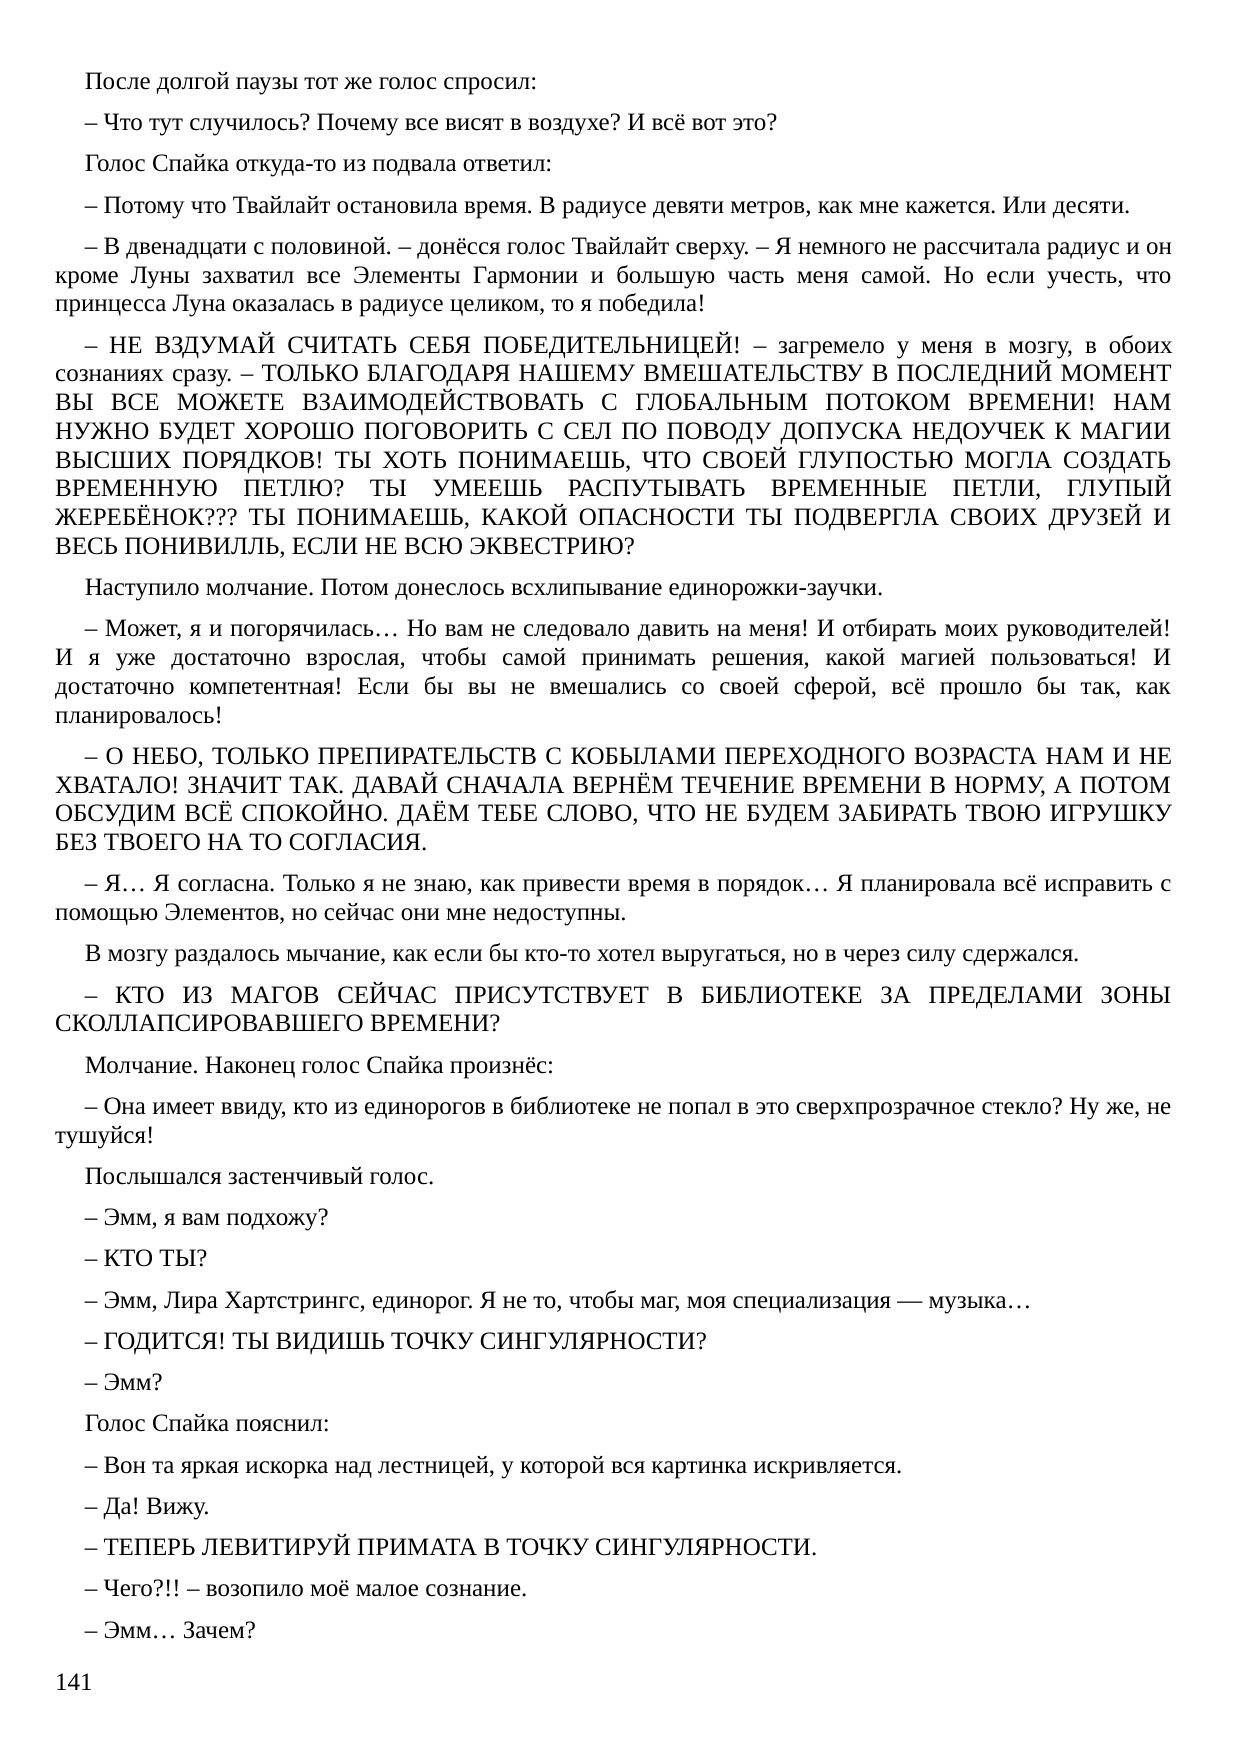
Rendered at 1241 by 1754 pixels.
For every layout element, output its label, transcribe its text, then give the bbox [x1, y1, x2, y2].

text – Эмм… Зачем? [55, 1615, 1173, 1643]
text – Что тут случилось? Почему все висят в воздухе? И всё вот это? [55, 107, 1173, 136]
text – ГОДИТСЯ! ТЫ ВИДИШЬ ТОЧКУ СИНГУЛЯРНОСТИ? [55, 1326, 1173, 1355]
text – Эмм, я вам подхожу? [55, 1202, 1173, 1231]
text – Чего?!! – возопило моё малое сознание. [55, 1573, 1173, 1602]
text – Может, я и погорячилась… Но вам не следовало давить на меня! И отбирать моих руководителей! И я уже достаточно взрослая, чтобы самой принимать решения, какой магией пользоваться! И достаточно компетентная! Если бы вы не вмешались со своей сферой, всё прошло бы так, как планировалось! [55, 613, 1173, 728]
text – Да! Вижу. [55, 1491, 1173, 1520]
text Голос Спайка пояснил: [55, 1408, 1173, 1437]
text – ТЕПЕРЬ ЛЕВИТИРУЙ ПРИМАТА В ТОЧКУ СИНГУЛЯРНОСТИ. [55, 1532, 1173, 1561]
text – КТО ИЗ МАГОВ СЕЙЧАС ПРИСУТСТВУЕТ В БИБЛИОТЕКЕ ЗА ПРЕДЕЛАМИ ЗОНЫ СКОЛЛАПСИРОВАВШЕГО ВРЕМЕНИ? [55, 980, 1173, 1037]
text – Эмм, Лира Хартстрингс, единорог. Я не то, чтобы маг, моя специализация — музыка… [55, 1285, 1173, 1313]
text – НЕ ВЗДУМАЙ СЧИТАТЬ СЕБЯ ПОБЕДИТЕЛЬНИЦЕЙ! – загремело у меня в мозгу, в обоих сознаниях сразу. – ТОЛЬКО БЛАГОДАРЯ НАШЕМУ ВМЕШАТЕЛЬСТВУ В ПОСЛЕДНИЙ МОМЕНТ ВЫ ВСЕ МОЖЕТЕ ВЗАИМОДЕЙСТВОВАТЬ С ГЛОБАЛЬНЫМ ПОТОКОМ ВРЕМЕНИ! НАМ НУЖНО БУДЕТ ХОРОШО ПОГОВОРИТЬ С СЕЛ ПО ПОВОДУ ДОПУСКА НЕДОУЧЕК К МАГИИ ВЫСШИХ ПОРЯДКОВ! ТЫ ХОТЬ ПОНИМАЕШЬ, ЧТО СВОЕЙ ГЛУПОСТЬЮ МОГЛА СОЗДАТЬ ВРЕМЕННУЮ ПЕТЛЮ? ТЫ УМЕЕШЬ РАСПУТЫВАТЬ ВРЕМЕННЫЕ ПЕТЛИ, ГЛУПЫЙ ЖЕРЕБЁНОК??? ТЫ ПОНИМАЕШЬ, КАКОЙ ОПАСНОСТИ ТЫ ПОДВЕРГЛА СВОИХ ДРУЗЕЙ И ВЕСЬ ПОНИВИЛЛЬ, ЕСЛИ НЕ ВСЮ ЭКВЕСТРИЮ? [55, 330, 1173, 560]
text – Потому что Твайлайт остановила время. В радиусе девяти метров, как мне кажется. Или десяти. [55, 190, 1173, 218]
text – Вон та яркая искорка над лестницей, у которой вся картинка искривляется. [55, 1450, 1173, 1478]
text В мозгу раздалось мычание, как если бы кто-то хотел выругаться, но в через силу сдержался. [55, 938, 1173, 967]
text – КТО ТЫ? [55, 1243, 1173, 1272]
text Послышался застенчивый голос. [55, 1161, 1173, 1190]
text – Я… Я согласна. Только я не знаю, как привести время в порядок… Я планировала всё исправить с помощью Элементов, но сейчас они мне недоступны. [55, 868, 1173, 926]
text Молчание. Наконец голос Спайка произнёс: [55, 1050, 1173, 1078]
text Голос Спайка откуда-то из подвала ответил: [55, 148, 1173, 177]
text – Она имеет ввиду, кто из единорогов в библиотеке не попал в это сверхпрозрачное стекло? Ну же, не тушуйся! [55, 1091, 1173, 1148]
text Наступило молчание. Потом донеслось всхлипывание единорожки-заучки. [55, 572, 1173, 601]
text – Эмм? [55, 1367, 1173, 1396]
text После долгой паузы тот же голос спросил: [55, 66, 1173, 95]
text – О НЕБО, ТОЛЬКО ПРЕПИРАТЕЛЬСТВ С КОБЫЛАМИ ПЕРЕХОДНОГО ВОЗРАСТА НАМ И НЕ ХВАТАЛО! ЗНАЧИТ ТАК. ДАВАЙ СНАЧАЛА ВЕРНЁМ ТЕЧЕНИЕ ВРЕМЕНИ В НОРМУ, А ПОТОМ ОБСУДИМ ВСЁ СПОКОЙНО. ДАЁМ ТЕБЕ СЛОВО, ЧТО НЕ БУДЕМ ЗАБИРАТЬ ТВОЮ ИГРУШКУ БЕЗ ТВОЕГО НА ТО СОГЛАСИЯ. [55, 741, 1173, 856]
text – В двенадцати с половиной. – донёсся голос Твайлайт сверху. – Я немного не рассчитала радиус и он кроме Луны захватил все Элементы Гармонии и большую часть меня самой. Но если учесть, что принцесса Луна оказалась в радиусе целиком, то я победила! [55, 231, 1173, 317]
